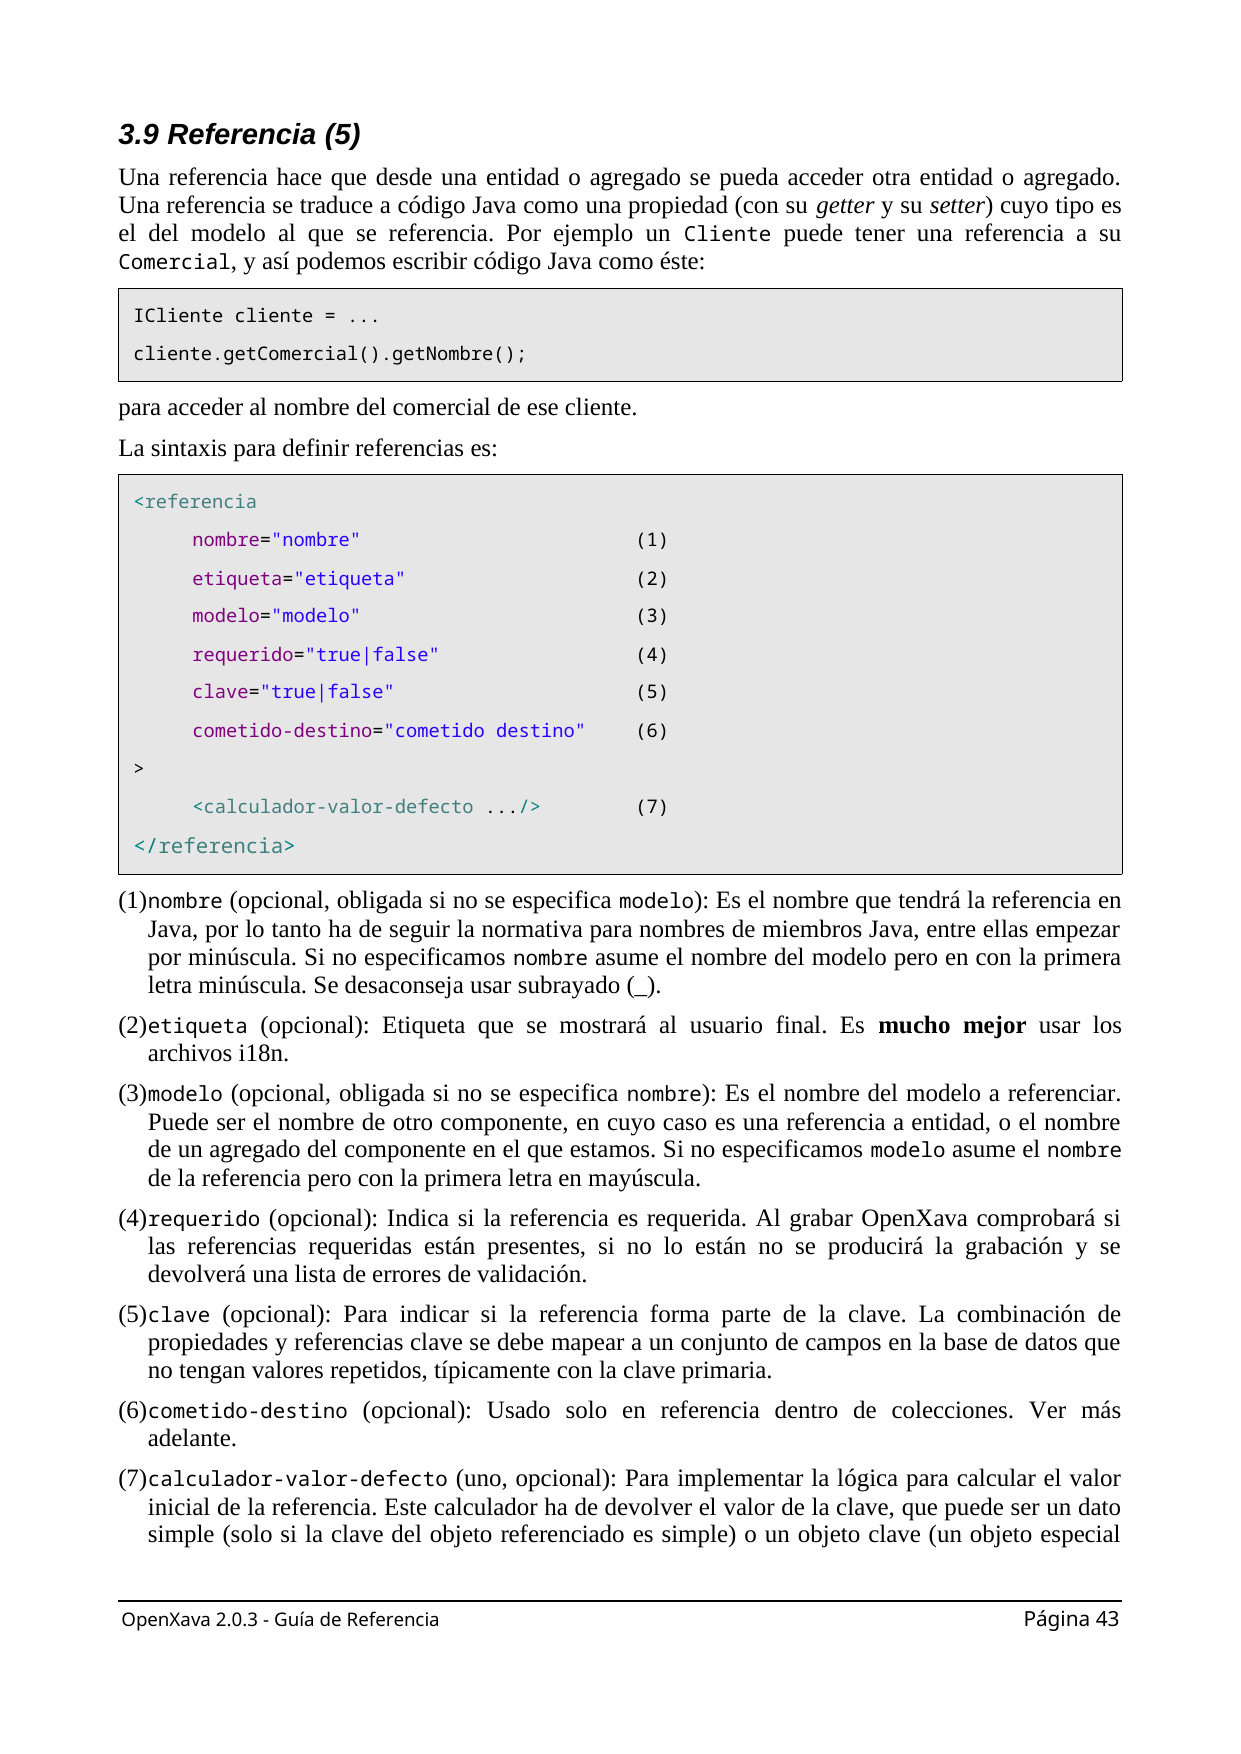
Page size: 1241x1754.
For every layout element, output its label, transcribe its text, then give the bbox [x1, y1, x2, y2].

text etiqueta="etiqueta" (2) [119, 550, 1122, 588]
text para acceder al nombre del comercial de ese cliente. [118, 393, 1122, 421]
text nombre="nombre" (1) [119, 512, 1122, 550]
list etiqueta (opcional): Etiqueta que se mostrará al usuario final. Es mucho mejor usar los archivos i18n. [118, 1011, 1122, 1067]
list modelo (opcional, obligada si no se especifica nombre): Es el nombre del modelo a referenciar. Puede ser el nombre de otro componente, en cuyo caso es una referencia a entidad, o el nombre de un agregado del componente en el que estamos. Si no especificamos modelo asume el nombre de la referencia pero con la primera letra en mayúscula. [118, 1079, 1122, 1191]
text requerido="true|false" (4) [119, 626, 1122, 664]
text <calculador-valor-defecto .../> (7) [119, 778, 1122, 816]
list calculador-valor-defecto (uno, opcional): Para implementar la lógica para calcular el valor inicial de la referencia. Este calculador ha de devolver el valor de la clave, que puede ser un dato simple (solo si la clave del objeto referenciado es simple) o un objeto clave (un objeto especial [118, 1464, 1122, 1548]
text <referencia [119, 475, 1122, 512]
subtitle Referencia (5) [118, 118, 1122, 151]
text ICliente cliente = ... [119, 289, 1122, 326]
list cometido-destino (opcional): Usado solo en referencia dentro de colecciones. Ver más adelante. [118, 1396, 1122, 1452]
text Una referencia hace que desde una entidad o agregado se pueda acceder otra entidad o agregado. Una referencia se traduce a código Java como una propiedad (con su getter y su setter) cuyo tipo es el del modelo al que se referencia. Por ejemplo un Cliente puede tener una referencia a su Comercial, y así podemos escribir código Java como éste: [118, 163, 1122, 275]
list nombre (opcional, obligada si no se especifica modelo): Es el nombre que tendrá la referencia en Java, por lo tanto ha de seguir la normativa para nombres de miembros Java, entre ellas empezar por minúscula. Si no especificamos nombre asume el nombre del modelo pero en con la primera letra minúscula. Se desaconseja usar subrayado (_). [118, 887, 1122, 998]
text </referencia> [119, 816, 1122, 874]
text cliente.getComercial().getNombre(); [119, 326, 1122, 381]
list requerido (opcional): Indica si la referencia es requerida. Al grabar OpenXava comprobará si las referencias requeridas están presentes, si no lo están no se producirá la grabación y se devolverá una lista de errores de validación. [118, 1204, 1122, 1287]
list clave (opcional): Para indicar si la referencia forma parte de la clave. La combinación de propiedades y referencias clave se debe mapear a un conjunto de campos en la base de datos que no tengan valores repetidos, típicamente con la clave primaria. [118, 1300, 1122, 1384]
text > [119, 740, 1122, 778]
text cometido-destino="cometido destino" (6) [119, 702, 1122, 740]
text modelo="modelo" (3) [119, 588, 1122, 626]
text clave="true|false" (5) [119, 664, 1122, 702]
text La sintaxis para definir referencias es: [118, 434, 1122, 461]
